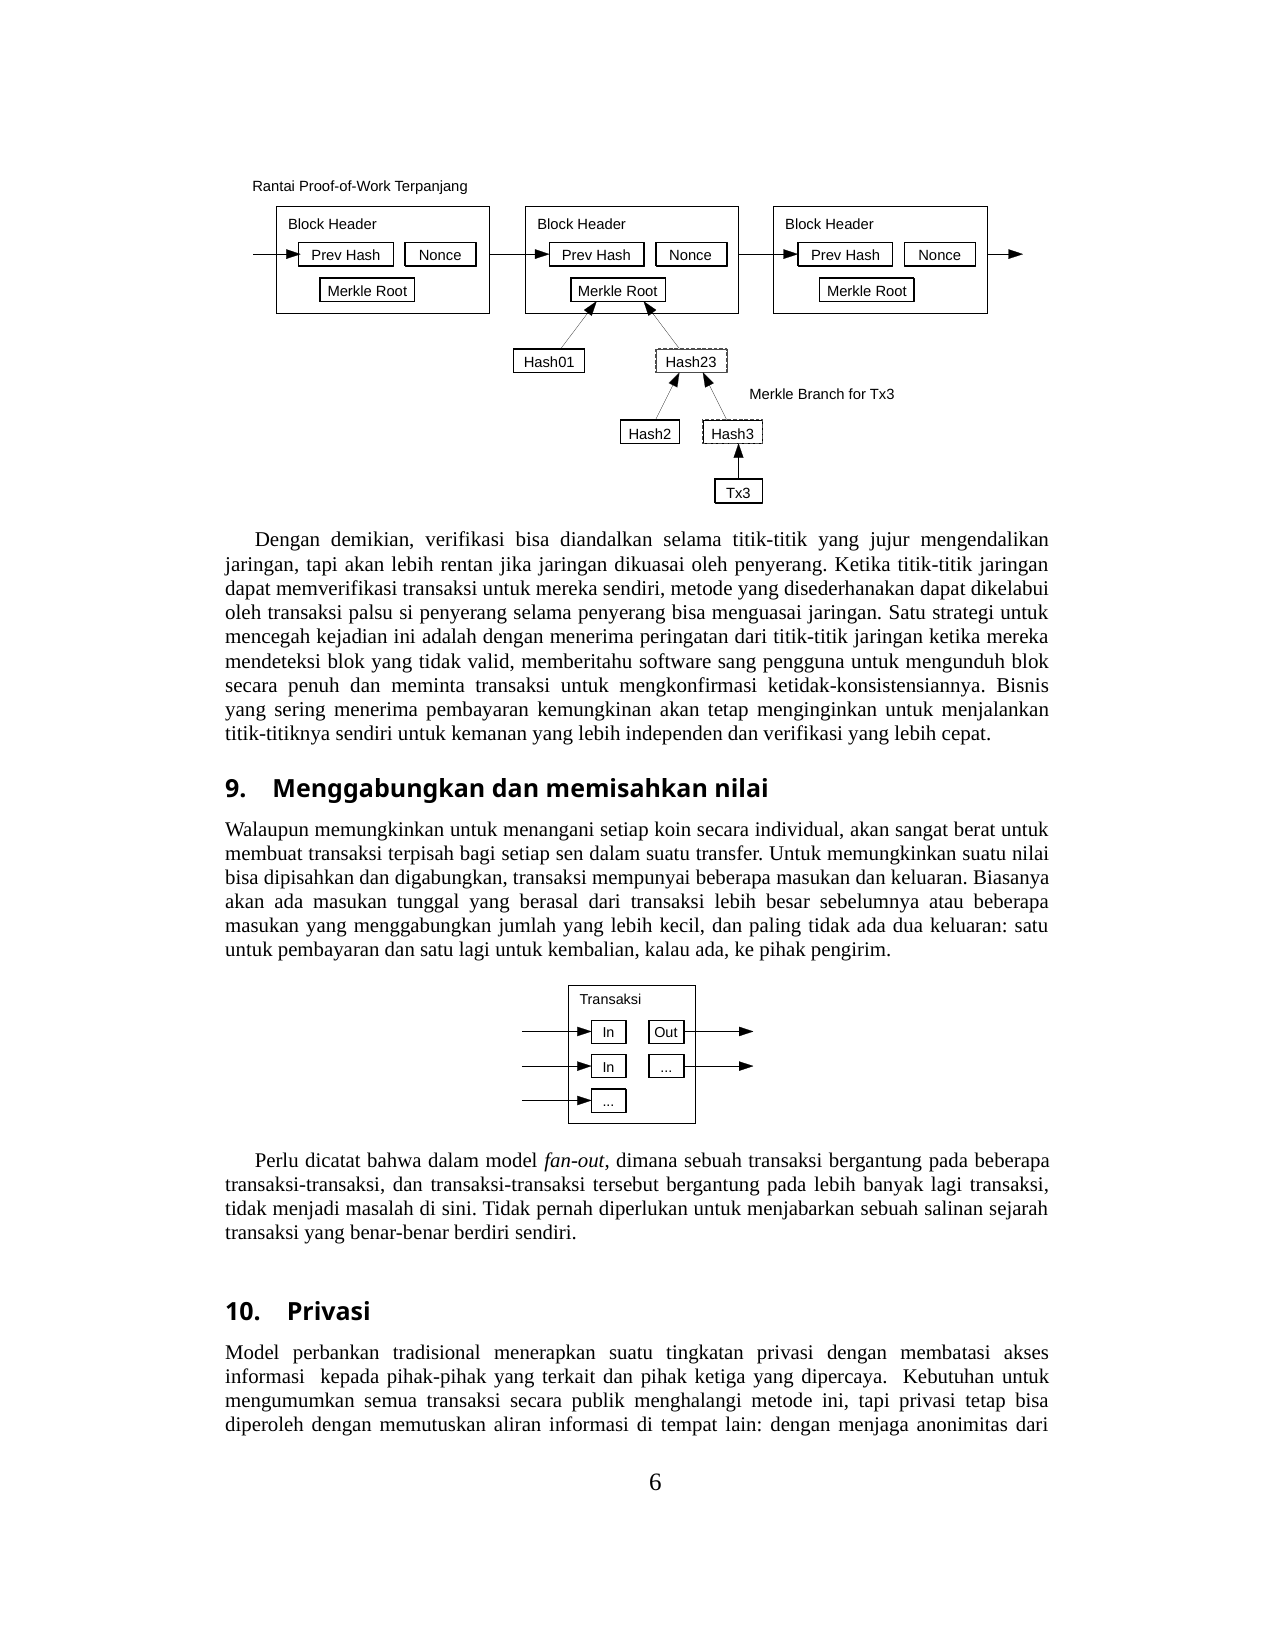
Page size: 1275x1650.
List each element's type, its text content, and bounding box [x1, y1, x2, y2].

text Perlu dicatat bahwa dalam model fan-out, dimana sebuah transaksi bergantung pada beberapa transaksi-transaksi, dan transaksi-transaksi tersebut bergantung pada lebih banyak lagi transaksi, tidak menjadi masalah di sini. Tidak pernah diperlukan untuk menjabarkan sebuah salinan sejarah transaksi yang benar-benar berdiri sendiri. [225, 1148, 1050, 1244]
text Dengan demikian, verifikasi bisa diandalkan selama titik-titik yang jujur mengendalikan jaringan, tapi akan lebih rentan jika jaringan dikuasai oleh penyerang. Ketika titik-titik jaringan dapat memverifikasi transaksi untuk mereka sendiri, metode yang disederhanakan dapat dikelabui oleh transaksi palsu si penyerang selama penyerang bisa menguasai jaringan. Satu strategi untuk mencegah kejadian ini adalah dengan menerima peringatan dari titik-titik jaringan ketika mereka mendeteksi blok yang tidak valid, memberitahu software sang pengguna untuk mengunduh blok secara penuh dan meminta transaksi untuk mengkonfirmasi ketidak-konsistensiannya. Bisnis yang sering menerima pembayaran kemungkinan akan tetap menginginkan untuk menjalankan titik-titiknya sendiri untuk kemanan yang lebih independen dan verifikasi yang lebih cepat. [225, 527, 1050, 745]
text Model perbankan tradisional menerapkan suatu tingkatan privasi dengan membatasi akses informasi kepada pihak-pihak yang terkait dan pihak ketiga yang dipercaya. Kebutuhan untuk mengumumkan semua transaksi secara publik menghalangi metode ini, tapi privasi tetap bisa diperoleh dengan memutuskan aliran informasi di tempat lain: dengan menjaga anonimitas dari [225, 1340, 1050, 1436]
subtitle 10. Privasi [225, 1293, 1050, 1327]
text Walaupun memungkinkan untuk menangani setiap koin secara individual, akan sangat berat untuk membuat transaksi terpisah bagi setiap sen dalam suatu transfer. Untuk memungkinkan suatu nilai bisa dipisahkan dan digabungkan, transaksi mempunyai beberapa masukan dan keluaran. Biasanya akan ada masukan tunggal yang berasal dari transaksi lebih besar sebelumnya atau beberapa masukan yang menggabungkan jumlah yang lebih kecil, dan paling tidak ada dua keluaran: satu untuk pembayaran dan satu lagi untuk kembalian, kalau ada, ke pihak pengirim. [225, 817, 1050, 961]
subtitle 9. Menggabungkan dan memisahkan nilai [225, 770, 1050, 804]
